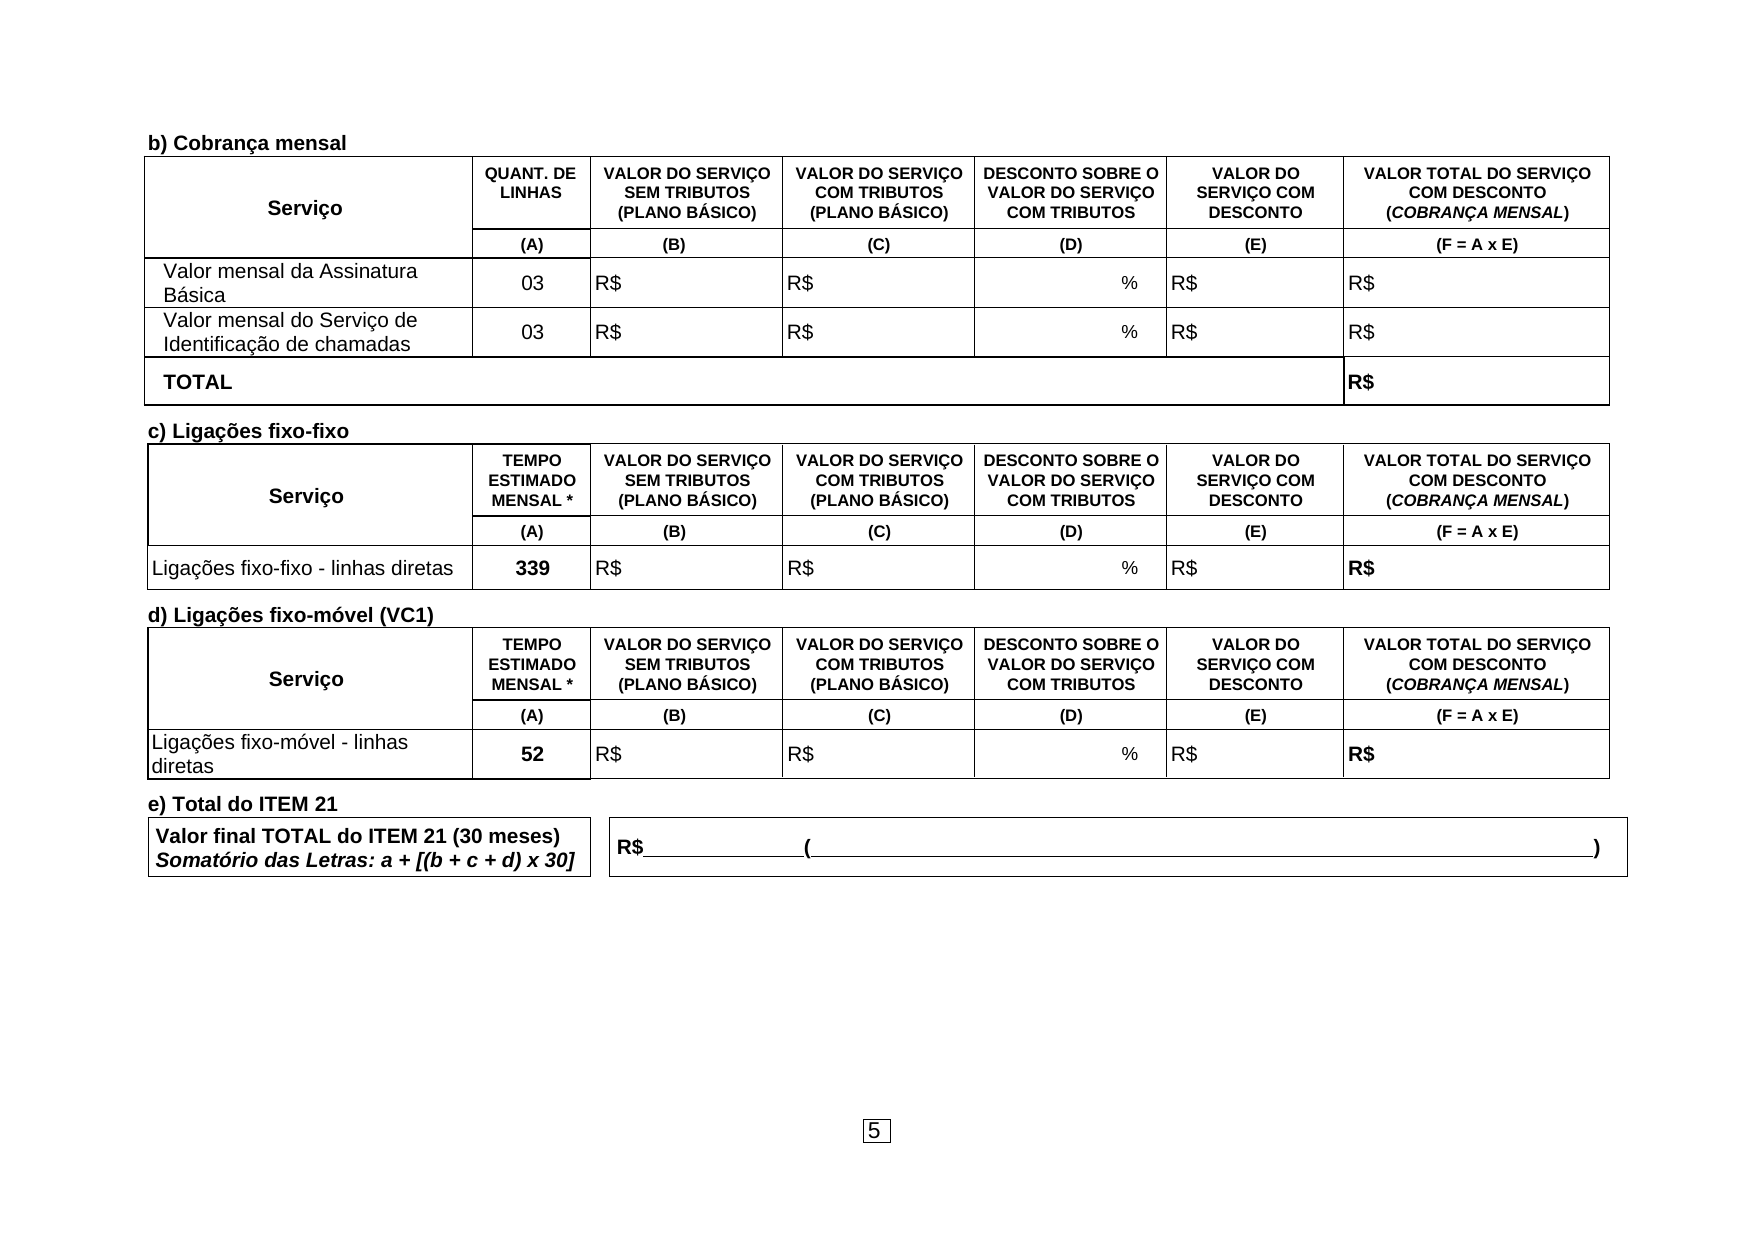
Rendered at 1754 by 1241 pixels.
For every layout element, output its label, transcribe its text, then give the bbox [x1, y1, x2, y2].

table_header Serviço [145, 157, 472, 257]
table_cell (B) [591, 229, 782, 257]
table_cell (D) [975, 229, 1166, 257]
table_cell TOTAL [145, 358, 1343, 404]
table_cell (B) [591, 516, 782, 545]
table_cell (F = A x E) [1344, 516, 1609, 545]
table_cell (E) [1167, 516, 1343, 545]
table_cell (A) [473, 701, 590, 728]
table_cell Valor mensal do Serviço de Identificação de chamadas [145, 308, 472, 356]
table_cell 03 [473, 308, 590, 356]
table_cell R$ [1167, 258, 1343, 307]
list Ligações fixo-fixo [148, 419, 1623, 443]
table_cell % [975, 258, 1166, 307]
table_cell 03 [473, 259, 590, 307]
table_header TEMPO ESTIMADO MENSAL * [473, 445, 590, 515]
table_cell (D) [975, 700, 1166, 728]
table_header Serviço [149, 628, 472, 728]
table_header VALOR DO SERVIÇO SEM TRIBUTOS (PLANO BÁSICO) [591, 628, 782, 699]
table_cell R$ [1167, 546, 1343, 588]
table_cell % [975, 308, 1166, 356]
table_cell Valor mensal da Assinatura Básica [145, 259, 472, 307]
list Total do ITEM 21 [148, 792, 1623, 816]
table_header VALOR TOTAL DO SERVIÇO COM DESCONTO (COBRANÇA MENSAL) [1344, 628, 1609, 699]
table_cell 52 [473, 730, 590, 778]
table_header VALOR DO SERVIÇO COM TRIBUTOS (PLANO BÁSICO) [783, 444, 974, 515]
table_cell R$ [783, 730, 975, 778]
list Ligações fixo-móvel (VC1) [148, 602, 1623, 626]
table_header VALOR DO SERVIÇO COM DESCONTO [1167, 628, 1343, 699]
table_cell R$ [591, 308, 782, 356]
table_cell R$ [1345, 357, 1609, 404]
table_cell % [975, 730, 1167, 778]
table_cell (B) [591, 700, 782, 728]
table_cell R$ [591, 546, 782, 588]
table_cell R$ [783, 546, 974, 588]
table_cell Ligações fixo-móvel - linhas diretas [149, 730, 472, 778]
table_cell (C) [783, 229, 974, 257]
table_cell (A) [473, 230, 590, 257]
table_cell (C) [783, 700, 974, 728]
table_cell 339 [473, 546, 590, 588]
table_header VALOR DO SERVIÇO COM TRIBUTOS (PLANO BÁSICO) [783, 157, 974, 228]
table_cell R$ [783, 258, 974, 307]
table_header Serviço [149, 445, 472, 545]
text R$ ( ) [617, 835, 1627, 859]
table_cell (F = A x E) [1344, 229, 1609, 257]
table_header VALOR DO SERVIÇO SEM TRIBUTOS (PLANO BÁSICO) [591, 157, 782, 228]
list Valor final TOTAL do ITEM 21 (30 meses) [155, 823, 590, 847]
table_header DESCONTO SOBRE O VALOR DO SERVIÇO COM TRIBUTOS [975, 444, 1166, 515]
table_header VALOR TOTAL DO SERVIÇO COM DESCONTO (COBRANÇA MENSAL) [1344, 157, 1609, 228]
table_cell (C) [783, 516, 974, 545]
table_header VALOR DO SERVIÇO COM DESCONTO [1167, 157, 1343, 228]
table_header VALOR TOTAL DO SERVIÇO COM DESCONTO (COBRANÇA MENSAL) [1344, 444, 1609, 515]
table_cell R$ [1344, 730, 1609, 778]
table_cell R$ [591, 258, 782, 307]
table_cell R$ [1344, 258, 1609, 307]
list Somatório das Letras: a + [(b + c + d) x 30] [155, 848, 590, 872]
table_header TEMPO ESTIMADO MENSAL * [473, 628, 590, 699]
table_header VALOR DO SERVIÇO SEM TRIBUTOS (PLANO BÁSICO) [591, 444, 782, 515]
table_header QUANT. DE LINHAS [473, 157, 590, 228]
table_header VALOR DO SERVIÇO COM TRIBUTOS (PLANO BÁSICO) [783, 628, 974, 699]
table_cell R$ [1344, 546, 1609, 588]
table_cell R$ [783, 308, 974, 356]
table_cell (F = A x E) [1344, 700, 1609, 728]
table_cell R$ [591, 730, 783, 778]
table_header DESCONTO SOBRE O VALOR DO SERVIÇO COM TRIBUTOS [975, 628, 1166, 699]
table_cell (E) [1167, 700, 1343, 728]
table_cell % [975, 546, 1166, 588]
table_cell R$ [1344, 308, 1609, 356]
table_cell (D) [975, 516, 1166, 545]
list Cobrança mensal [148, 131, 1623, 155]
table_header VALOR DO SERVIÇO COM DESCONTO [1167, 444, 1343, 515]
table_header DESCONTO SOBRE O VALOR DO SERVIÇO COM TRIBUTOS [975, 157, 1166, 228]
table_cell (E) [1167, 229, 1343, 257]
table_cell R$ [1167, 308, 1343, 356]
table_cell (A) [473, 517, 590, 545]
table_cell R$ [1167, 730, 1344, 778]
table_cell Ligações fixo-fixo - linhas diretas [148, 546, 472, 588]
